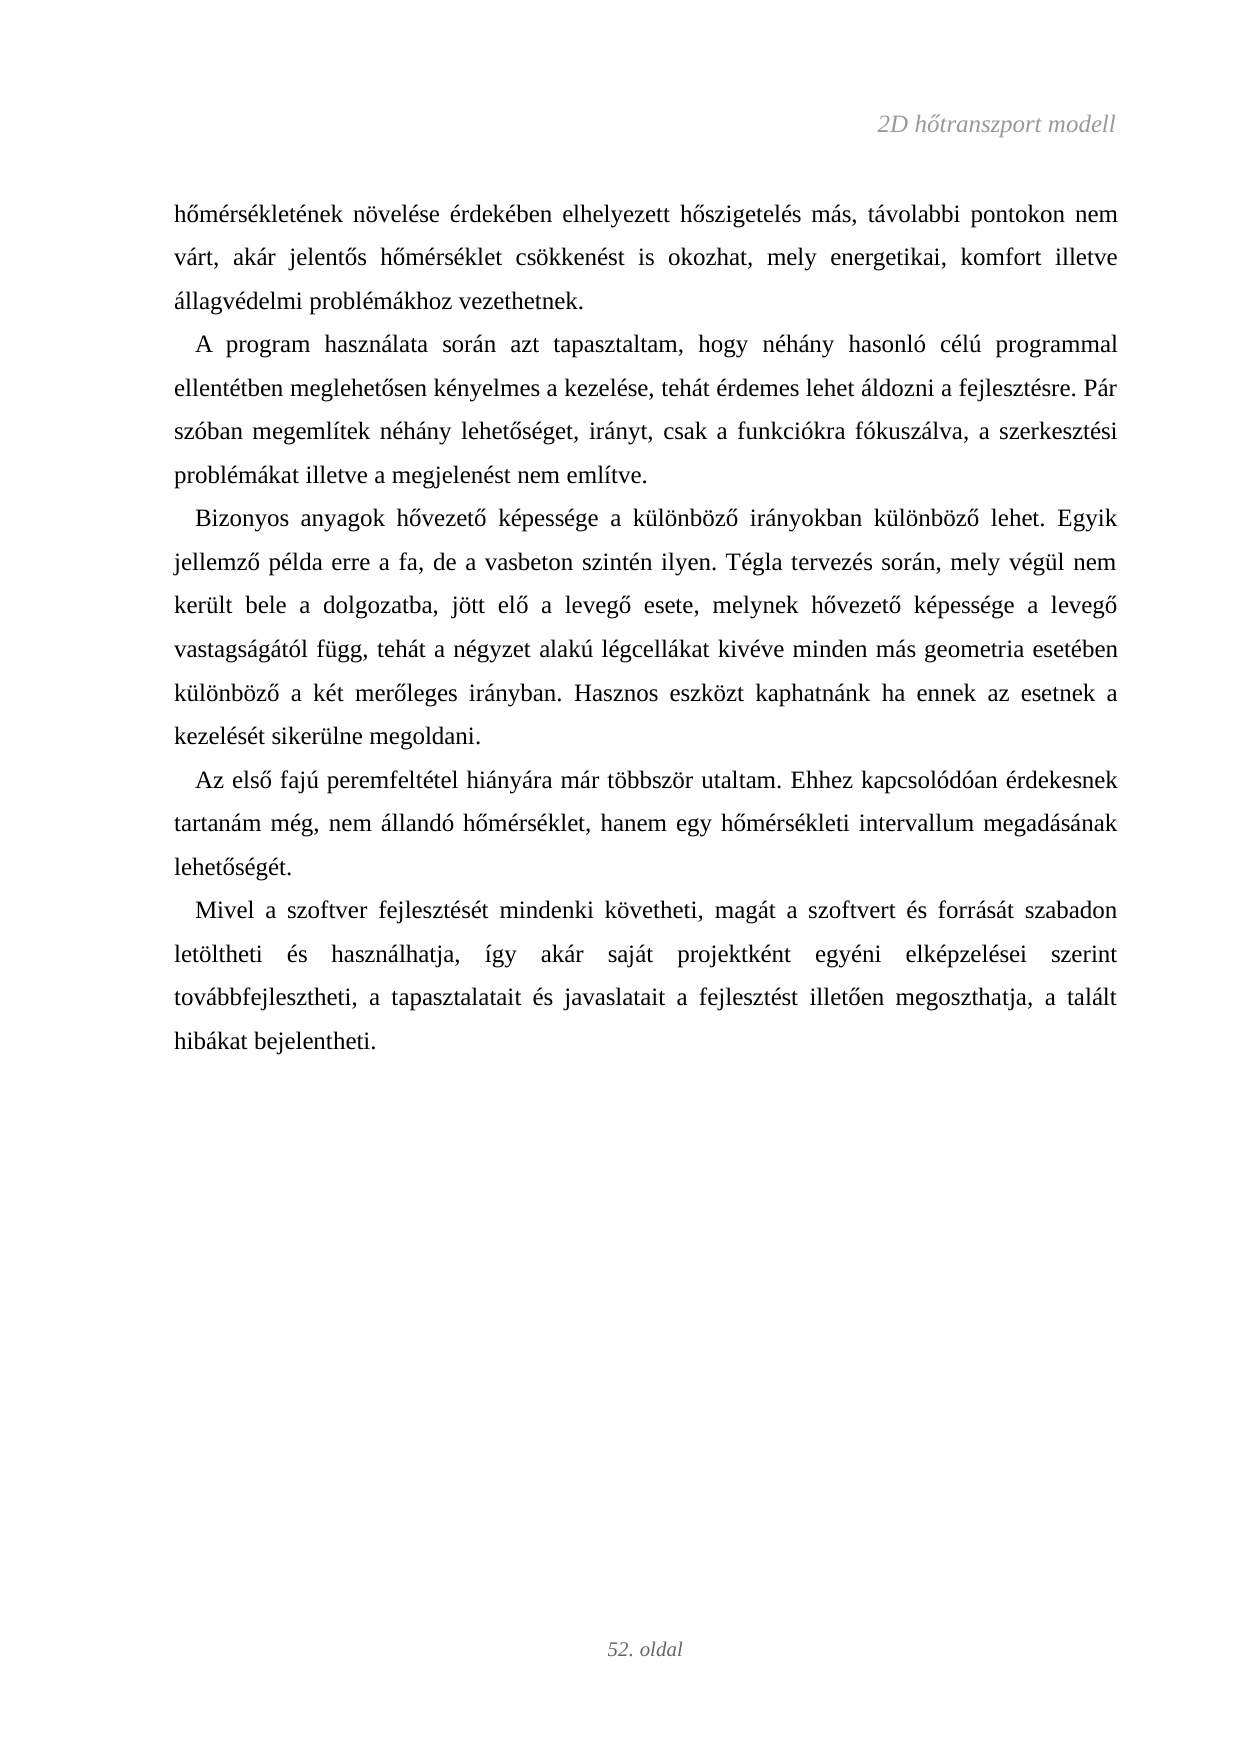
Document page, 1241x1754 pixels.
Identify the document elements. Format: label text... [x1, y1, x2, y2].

text Bizonyos anyagok hővezető képessége a különböző irányokban különböző lehet. Egyik jellemző példa erre a fa, de a vasbeton szintén ilyen. Tégla tervezés során, mely végül nem került bele a dolgozatba, jött elő a levegő esete, melynek hővezető képessége a levegő vastagságától függ, tehát a négyzet alakú légcellákat kivéve minden más geometria esetében különböző a két merőleges irányban. Hasznos eszközt kaphatnánk ha ennek az esetnek a kezelését sikerülne megoldani. [174, 503, 1118, 750]
text Mivel a szoftver fejlesztését mindenki követheti, magát a szoftvert és forrását szabadon letöltheti és használhatja, így akár saját projektként egyéni elképzelései szerint továbbfejlesztheti, a tapasztalatait és javaslatait a fejlesztést illetően megoszthatja, a talált hibákat bejelentheti. [174, 895, 1118, 1055]
text Az első fajú peremfeltétel hiányára már többször utaltam. Ehhez kapcsolódóan érdekesnek tartanám még, nem állandó hőmérséklet, hanem egy hőmérsékleti intervallum megadásának lehetőségét. [174, 764, 1118, 881]
text A program használata során azt tapasztaltam, hogy néhány hasonló célú programmal ellentétben meglehetősen kényelmes a kezelése, tehát érdemes lehet áldozni a fejlesztésre. Pár szóban megemlítek néhány lehetőséget, irányt, csak a funkciókra fókuszálva, a szerkesztési problémákat illetve a megjelenést nem említve. [174, 329, 1118, 489]
text hőmérsékletének növelése érdekében elhelyezett hőszigetelés más, távolabbi pontokon nem várt, akár jelentős hőmérséklet csökkenést is okozhat, mely energetikai, komfort illetve állagvédelmi problémákhoz vezethetnek. [174, 198, 1118, 314]
